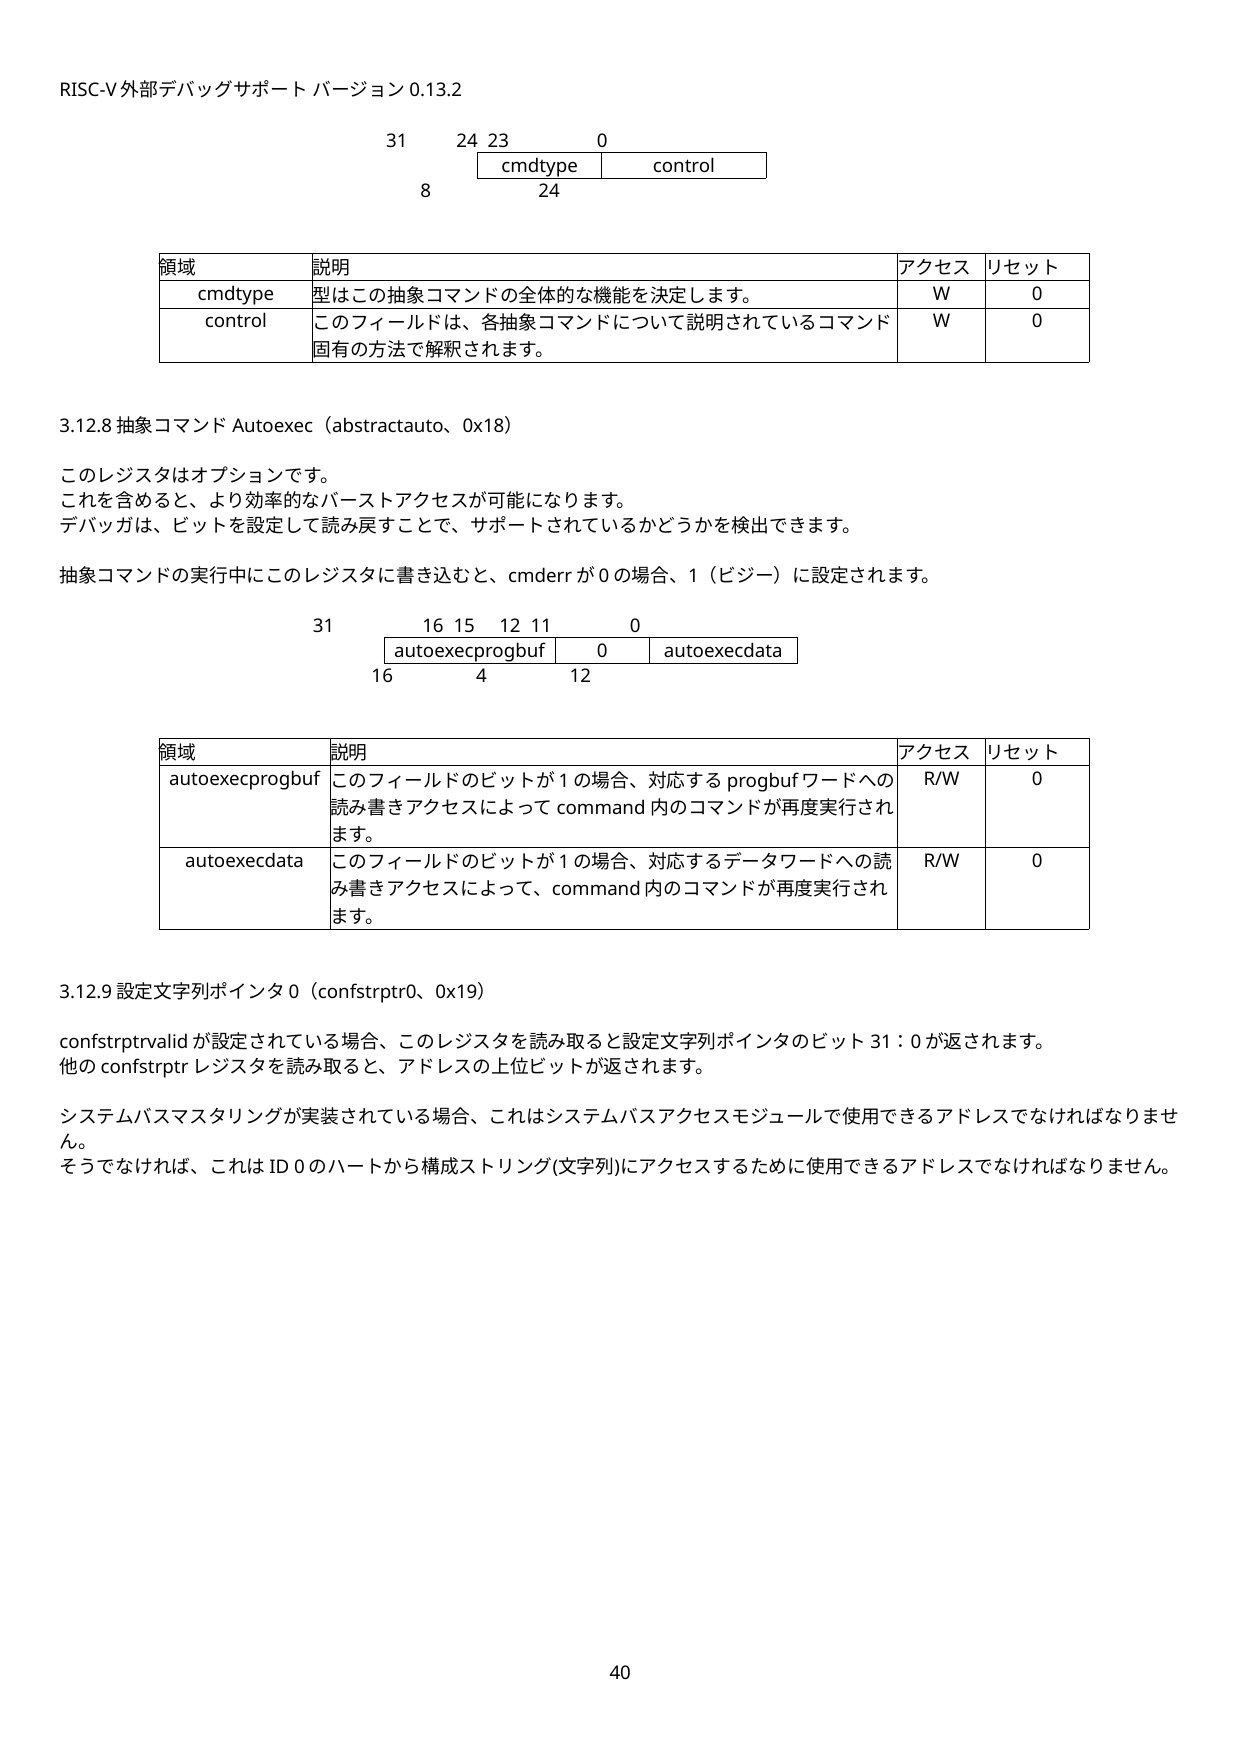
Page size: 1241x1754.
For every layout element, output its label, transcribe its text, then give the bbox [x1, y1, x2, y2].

table_cell 0 [986, 766, 1089, 847]
table_cell このフィールドのビットが1の場合、対応するprogbufワードへの読み書きアクセスによってcommand 内のコマンドが再度実行されます。 [331, 766, 897, 847]
text そうでなければ、これはID 0のハートから構成ストリング(文字列)にアクセスするために使用できるアドレスでなければなりません。 [59, 1153, 1181, 1178]
table_header 説明 [313, 254, 897, 280]
table_header autoexecdata [650, 638, 797, 663]
text このレジスタはオプションです。 [59, 462, 1181, 487]
table_cell cmdtype [160, 281, 312, 307]
table_header autoexecprogbuf [385, 638, 555, 663]
text 3.12.9設定文字列ポインタ0（confstrptr0、0x19） [59, 978, 1181, 1003]
table_header リセット [986, 739, 1089, 765]
table_header アクセス [898, 739, 985, 765]
text システムバスマスタリングが実装されている場合、これはシステムバスアクセスモジュールで使用できるアドレスでなければなりません。 [59, 1103, 1181, 1153]
table_cell 型はこの抽象コマンドの全体的な機能を決定します。 [313, 281, 897, 307]
table_cell autoexecdata [160, 848, 330, 928]
text これを含めると、より効率的なバーストアクセスが可能になります。 [59, 487, 1181, 512]
text 3.12.8抽象コマンドAutoexec（abstractauto、0x18） [59, 412, 1181, 437]
table_header cmdtype [478, 153, 601, 178]
text 他のconfstrptrレジスタを読み取ると、アドレスの上位ビットが返されます。 [59, 1053, 1181, 1078]
table_header 領域 [160, 254, 312, 280]
text 16 4 12 [59, 663, 1181, 688]
table_header 0 [556, 638, 649, 663]
table_cell W [898, 281, 985, 307]
table_header control [602, 153, 766, 178]
table_cell R/W [898, 766, 985, 847]
text 抽象コマンドの実行中にこのレジスタに書き込むと、cmderrが0の場合、1（ビジー）に設定されます。 [59, 562, 1181, 587]
table_cell W [898, 309, 985, 362]
table_cell このフィールドのビットが1の場合、対応するデータワードへの読み書きアクセスによって、command内のコマンドが再度実行されます。 [331, 848, 897, 928]
text デバッガは、ビットを設定して読み戻すことで、サポートされているかどうかを検出できます。 [59, 512, 1181, 537]
text 8 24 [59, 178, 1181, 203]
table_cell 0 [986, 281, 1089, 307]
table_header 説明 [331, 739, 897, 765]
table_cell このフィールドは、各抽象コマンドについて説明されているコマンド固有の方法で解釈されます。 [313, 309, 897, 362]
table_header リセット [986, 254, 1089, 280]
table_cell 0 [986, 309, 1089, 362]
table_cell control [160, 309, 312, 362]
table_cell 0 [986, 848, 1089, 928]
table_cell autoexecprogbuf [160, 766, 330, 847]
table_header アクセス [898, 254, 985, 280]
text 31 16 15 12 11 0 [59, 612, 1181, 637]
table_header 領域 [160, 739, 330, 765]
table_cell R/W [898, 848, 985, 928]
text confstrptrvalidが設定されている場合、このレジスタを読み取ると設定文字列ポインタのビット31：0が返されます。 [59, 1028, 1181, 1053]
text 31 24 23 0 [59, 127, 1181, 152]
